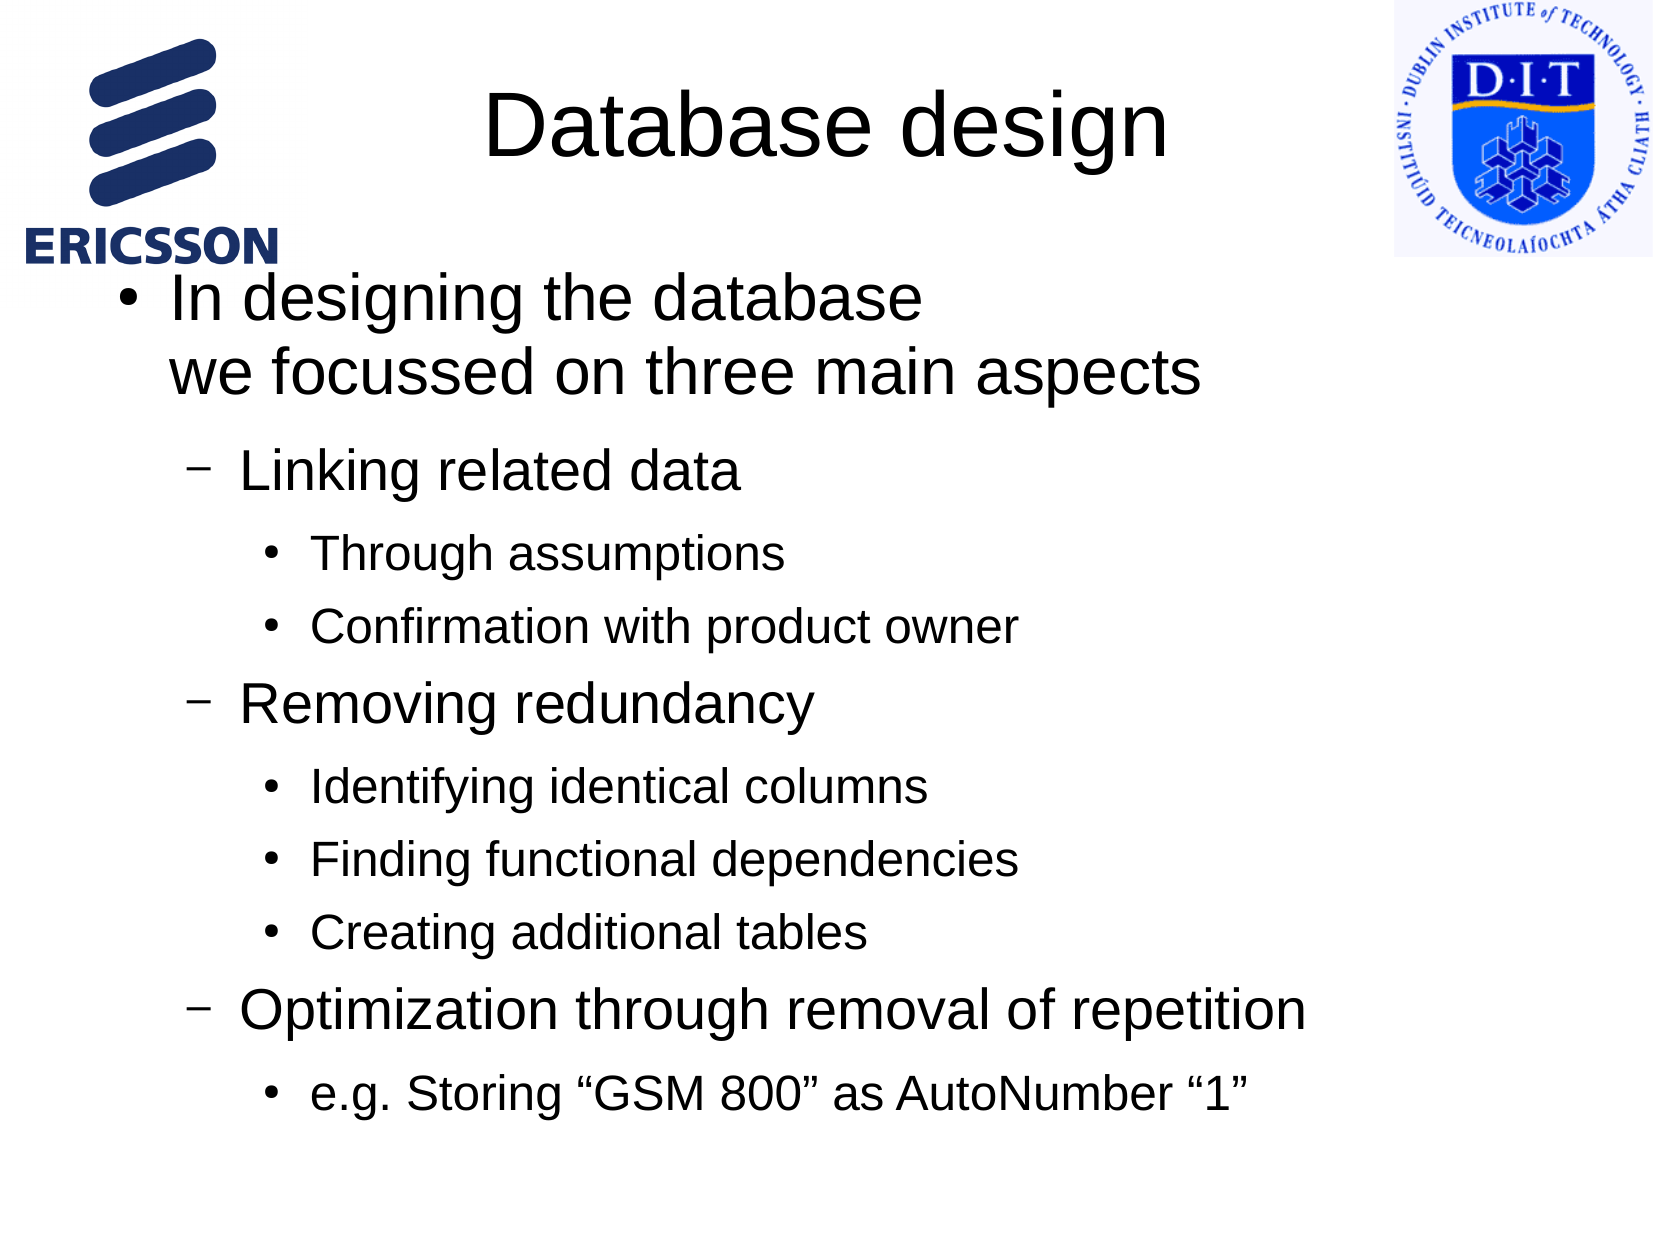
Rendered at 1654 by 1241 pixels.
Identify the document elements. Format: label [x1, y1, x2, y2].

picture [1393, 0, 1653, 257]
picture [0, 0, 308, 308]
